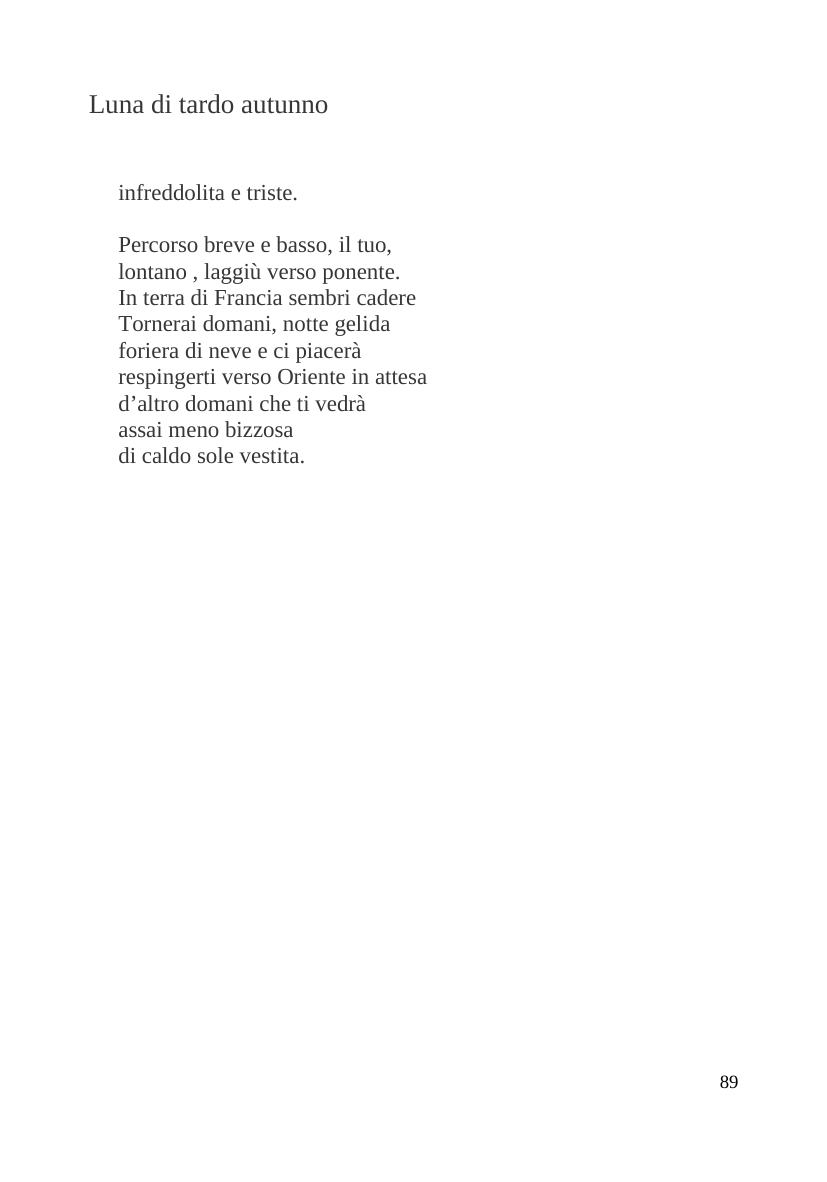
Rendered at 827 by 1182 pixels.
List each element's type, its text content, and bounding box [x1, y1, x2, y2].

text Percorso breve e basso, il tuo, [118, 231, 738, 258]
text lontano , laggiù verso ponente. [118, 258, 738, 284]
text foriera di neve e ci piacerà [118, 337, 738, 363]
text Tornerai domani, notte gelida [118, 311, 738, 337]
text assai meno bizzosa [118, 416, 738, 442]
text In terra di Francia sembri cadere [118, 284, 738, 311]
text di caldo sole vestita. [118, 442, 738, 469]
text d’altro domani che ti vedrà [118, 389, 738, 416]
text respingerti verso Oriente in attesa [118, 363, 738, 389]
text infreddolita e triste. [118, 179, 738, 205]
text Luna di tardo autunno [88, 88, 738, 120]
